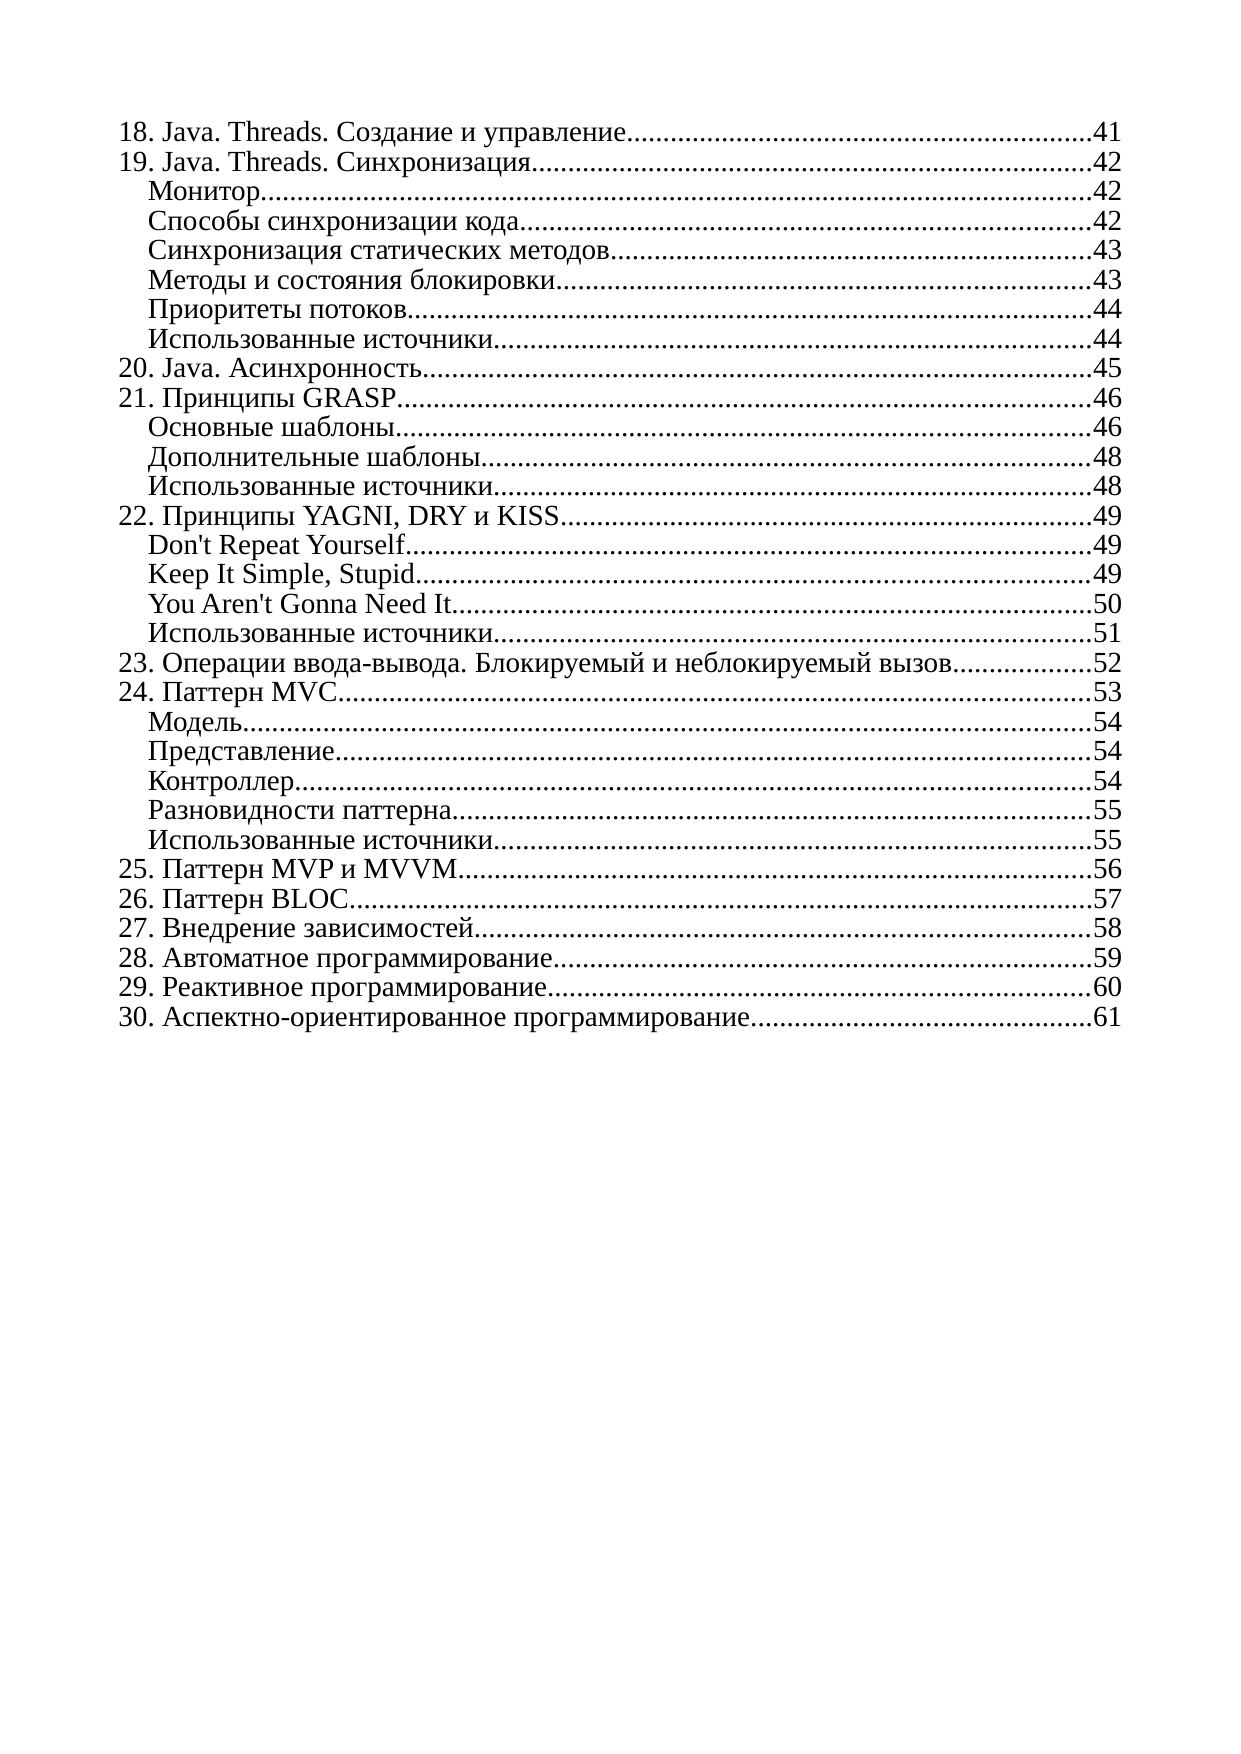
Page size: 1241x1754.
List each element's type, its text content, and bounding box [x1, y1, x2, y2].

text 20. Java. Асинхронность 45 [118, 354, 1122, 383]
text Контроллер 54 [148, 767, 1122, 796]
text Разновидности паттерна 55 [148, 796, 1122, 826]
text 29. Реактивное программирование 60 [118, 973, 1122, 1002]
text Использованные источники 55 [148, 826, 1122, 855]
text 25. Паттерн MVP и MVVM 56 [118, 855, 1122, 884]
text You Aren't Gonna Need It 50 [148, 590, 1122, 619]
text Представление 54 [148, 737, 1122, 767]
text 23. Операции ввода-вывода. Блокируемый и неблокируемый вызов 52 [118, 649, 1122, 678]
text 30. Аспектно-ориентированное программирование 61 [118, 1002, 1122, 1032]
text 28. Автоматное программирование 59 [118, 943, 1122, 973]
text Использованные источники 44 [148, 324, 1122, 354]
text Приоритеты потоков 44 [148, 295, 1122, 324]
text Дополнительные шаблоны 48 [148, 442, 1122, 472]
text 27. Внедрение зависимостей 58 [118, 914, 1122, 943]
text Don't Repeat Yourself 49 [148, 531, 1122, 560]
text 18. Java. Threads. Создание и управление 41 [118, 118, 1122, 148]
text Использованные источники 48 [148, 472, 1122, 501]
text Модель 54 [148, 708, 1122, 737]
text Основные шаблоны 46 [148, 413, 1122, 442]
text Keep It Simple, Stupid 49 [148, 560, 1122, 590]
text 26. Паттерн BLOC 57 [118, 884, 1122, 914]
text Методы и состояния блокировки 43 [148, 266, 1122, 295]
text 24. Паттерн MVC 53 [118, 678, 1122, 708]
text Использованные источники 51 [148, 619, 1122, 649]
text 19. Java. Threads. Синхронизация 42 [118, 148, 1122, 177]
text Способы синхронизации кода 42 [148, 207, 1122, 236]
text Синхронизация статических методов 43 [148, 236, 1122, 266]
text 22. Принципы YAGNI, DRY и KISS 49 [118, 501, 1122, 531]
text 21. Принципы GRASP 46 [118, 383, 1122, 413]
text Монитор 42 [148, 177, 1122, 207]
